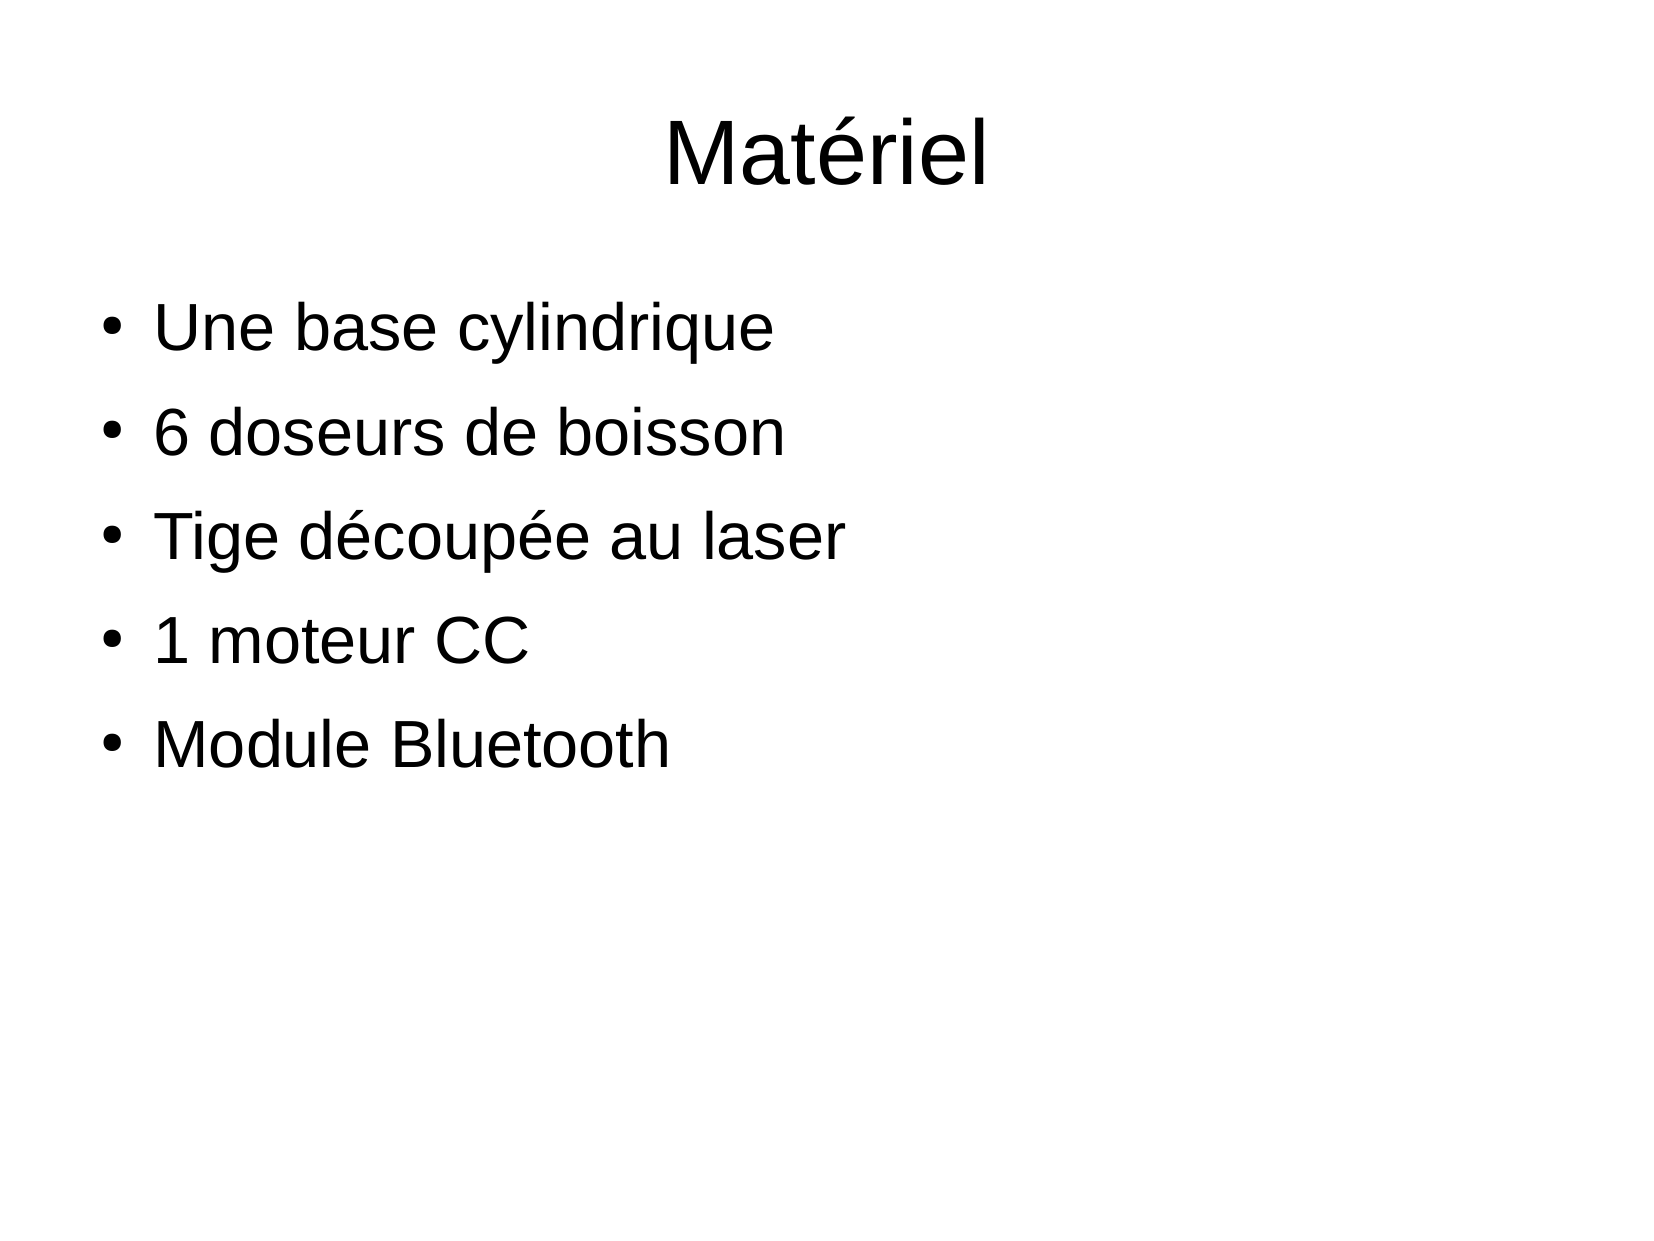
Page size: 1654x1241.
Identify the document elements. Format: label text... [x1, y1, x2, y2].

list Une base cylindrique 6 doseurs de boisson Tige découpée au laser 1 moteur CC Module Bluetooth [82, 290, 1571, 1109]
title Matériel [82, 49, 1571, 257]
